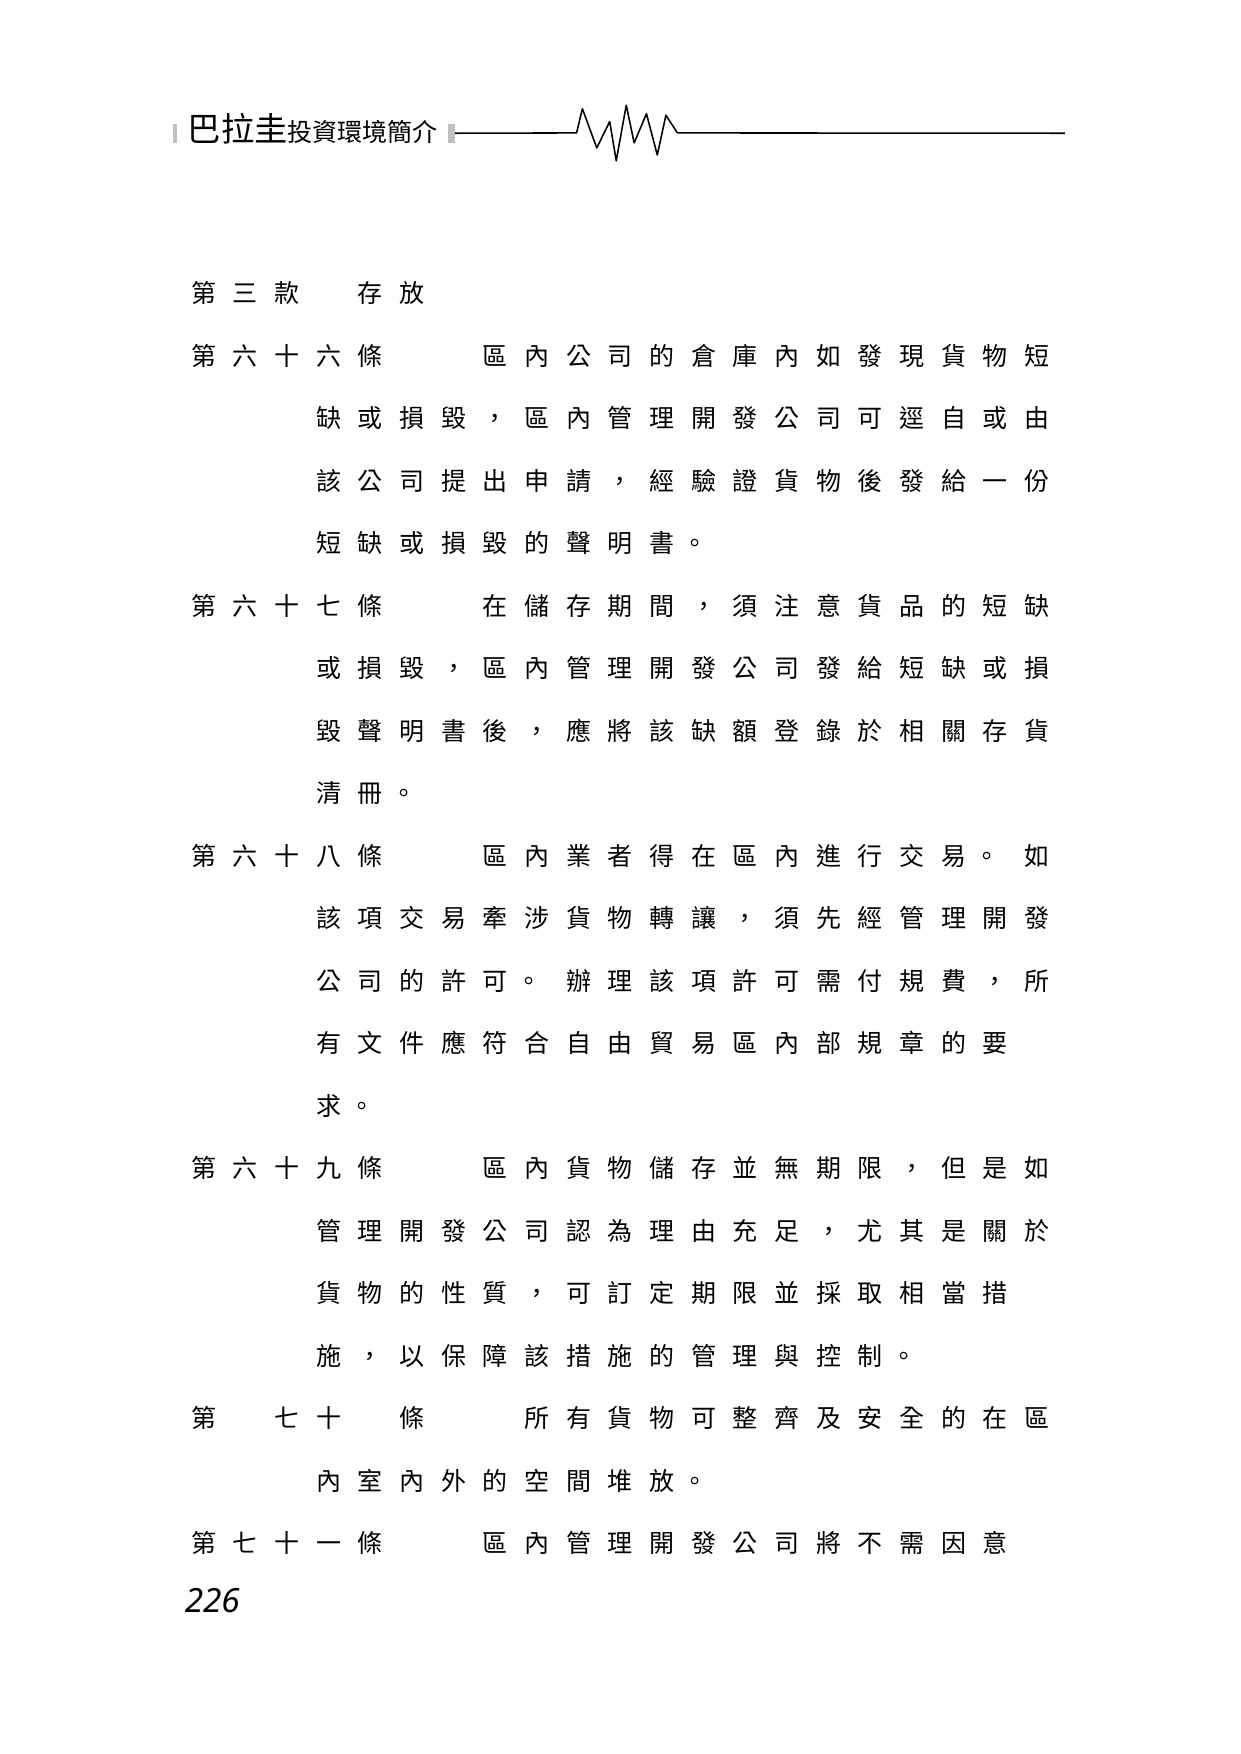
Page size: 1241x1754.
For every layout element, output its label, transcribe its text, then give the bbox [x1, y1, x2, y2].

text 第三款 存放 [183, 250, 1058, 313]
text 第六十九條 區內貨物儲存並無期限，但是如管理開發公司認為理由充足，尤其是關於貨物的性質，可訂定期限並採取相當措施，以保障該措施的管理與控制。 [183, 1125, 1058, 1375]
text 第 七十 條 所有貨物可整齊及安全的在區內室內外的空間堆放。 [183, 1375, 1058, 1500]
text 第六十七條 在儲存期間，須注意貨品的短缺或損毀，區內管理開發公司發給短缺或損毀聲明書後，應將該缺額登錄於相關存貨清冊。 [183, 563, 1058, 813]
text 第六十八條 區內業者得在區內進行交易。如該項交易牽涉貨物轉讓，須先經管理開發公司的許可。辦理該項許可需付規費，所有文件應符合自由貿易區內部規章的要求。 [183, 813, 1058, 1125]
text 第七十一條 區內管理開發公司將不需因意 [183, 1500, 1058, 1563]
text 第六十六條 區內公司的倉庫內如發現貨物短缺或損毀，區內管理開發公司可逕自或由該公司提出申請，經驗證貨物後發給一份短缺或損毀的聲明書。 [183, 313, 1058, 563]
